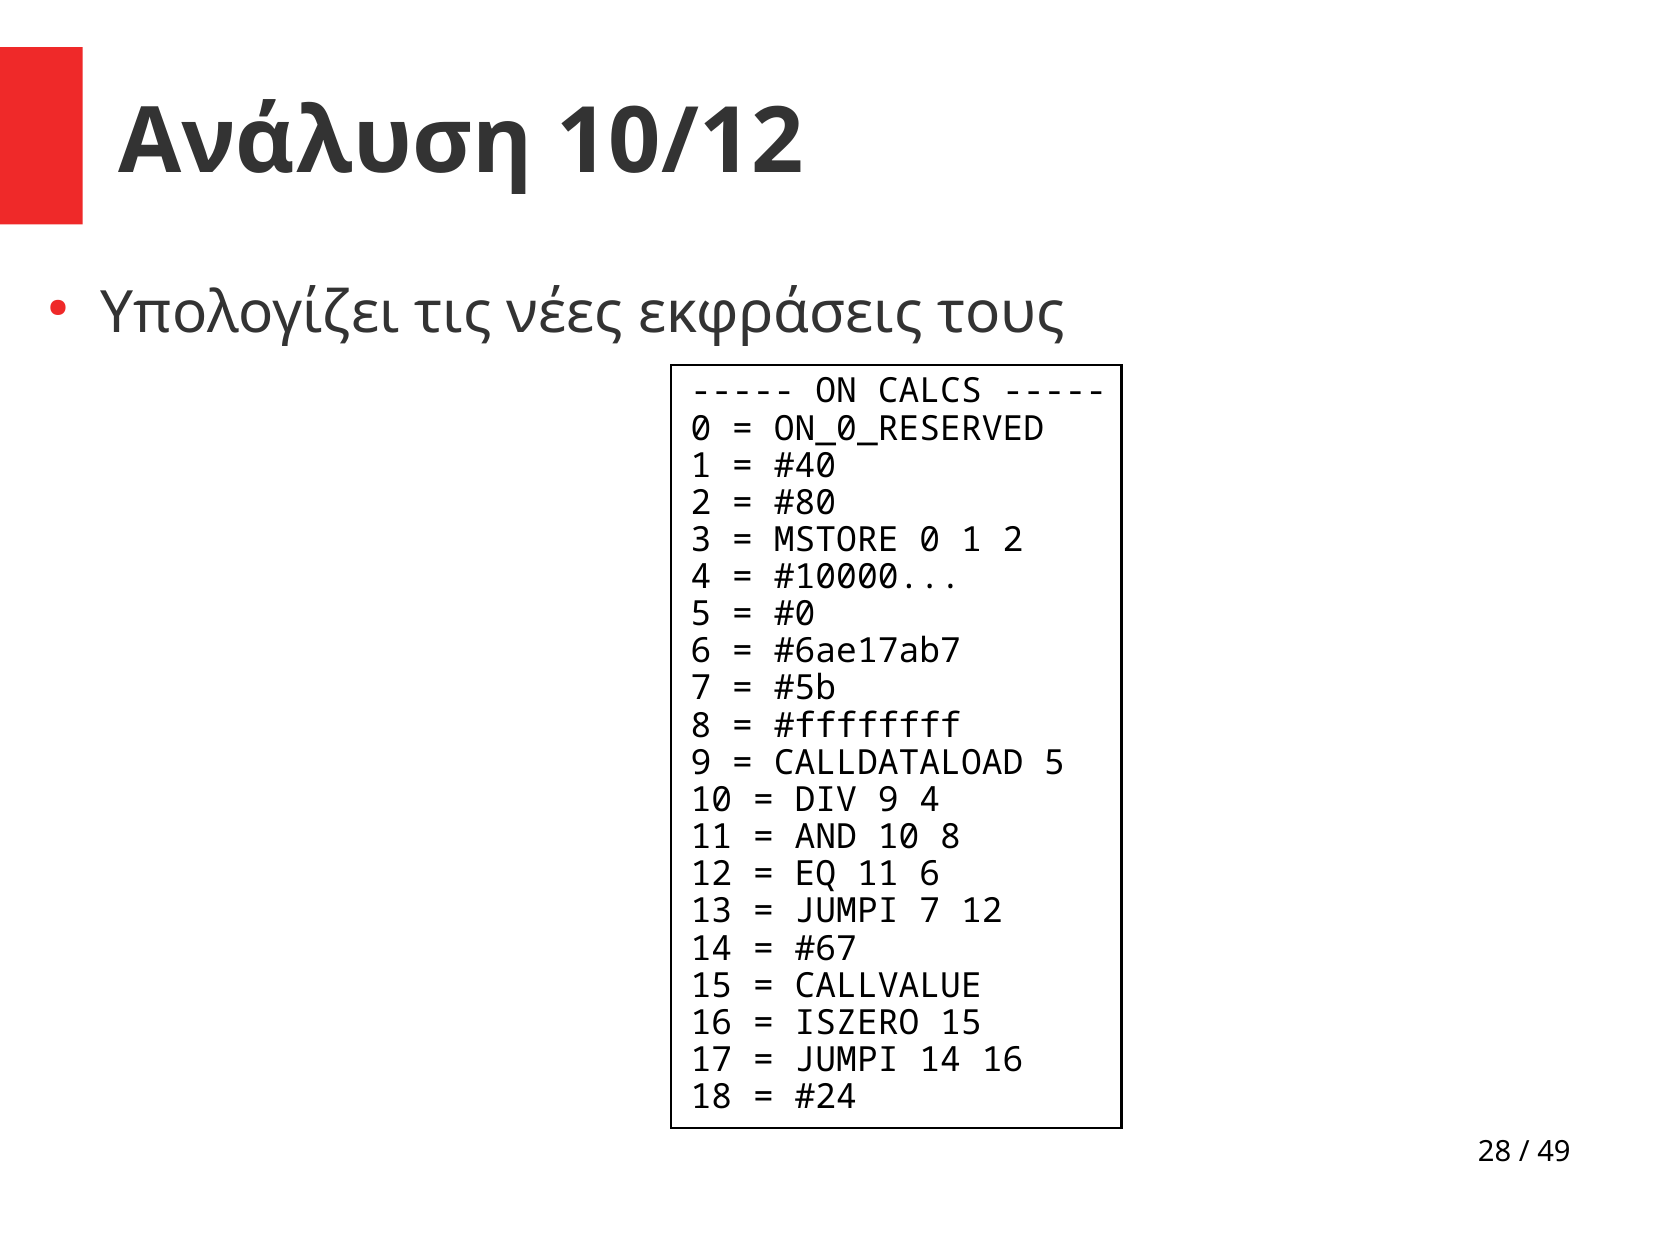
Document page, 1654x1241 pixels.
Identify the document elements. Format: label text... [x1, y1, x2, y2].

list Υπολογίζει τις νέες εκφράσεις τους [30, 270, 1621, 376]
picture [660, 353, 1133, 1141]
title Ανάλυση 10/12 [118, 33, 1571, 241]
